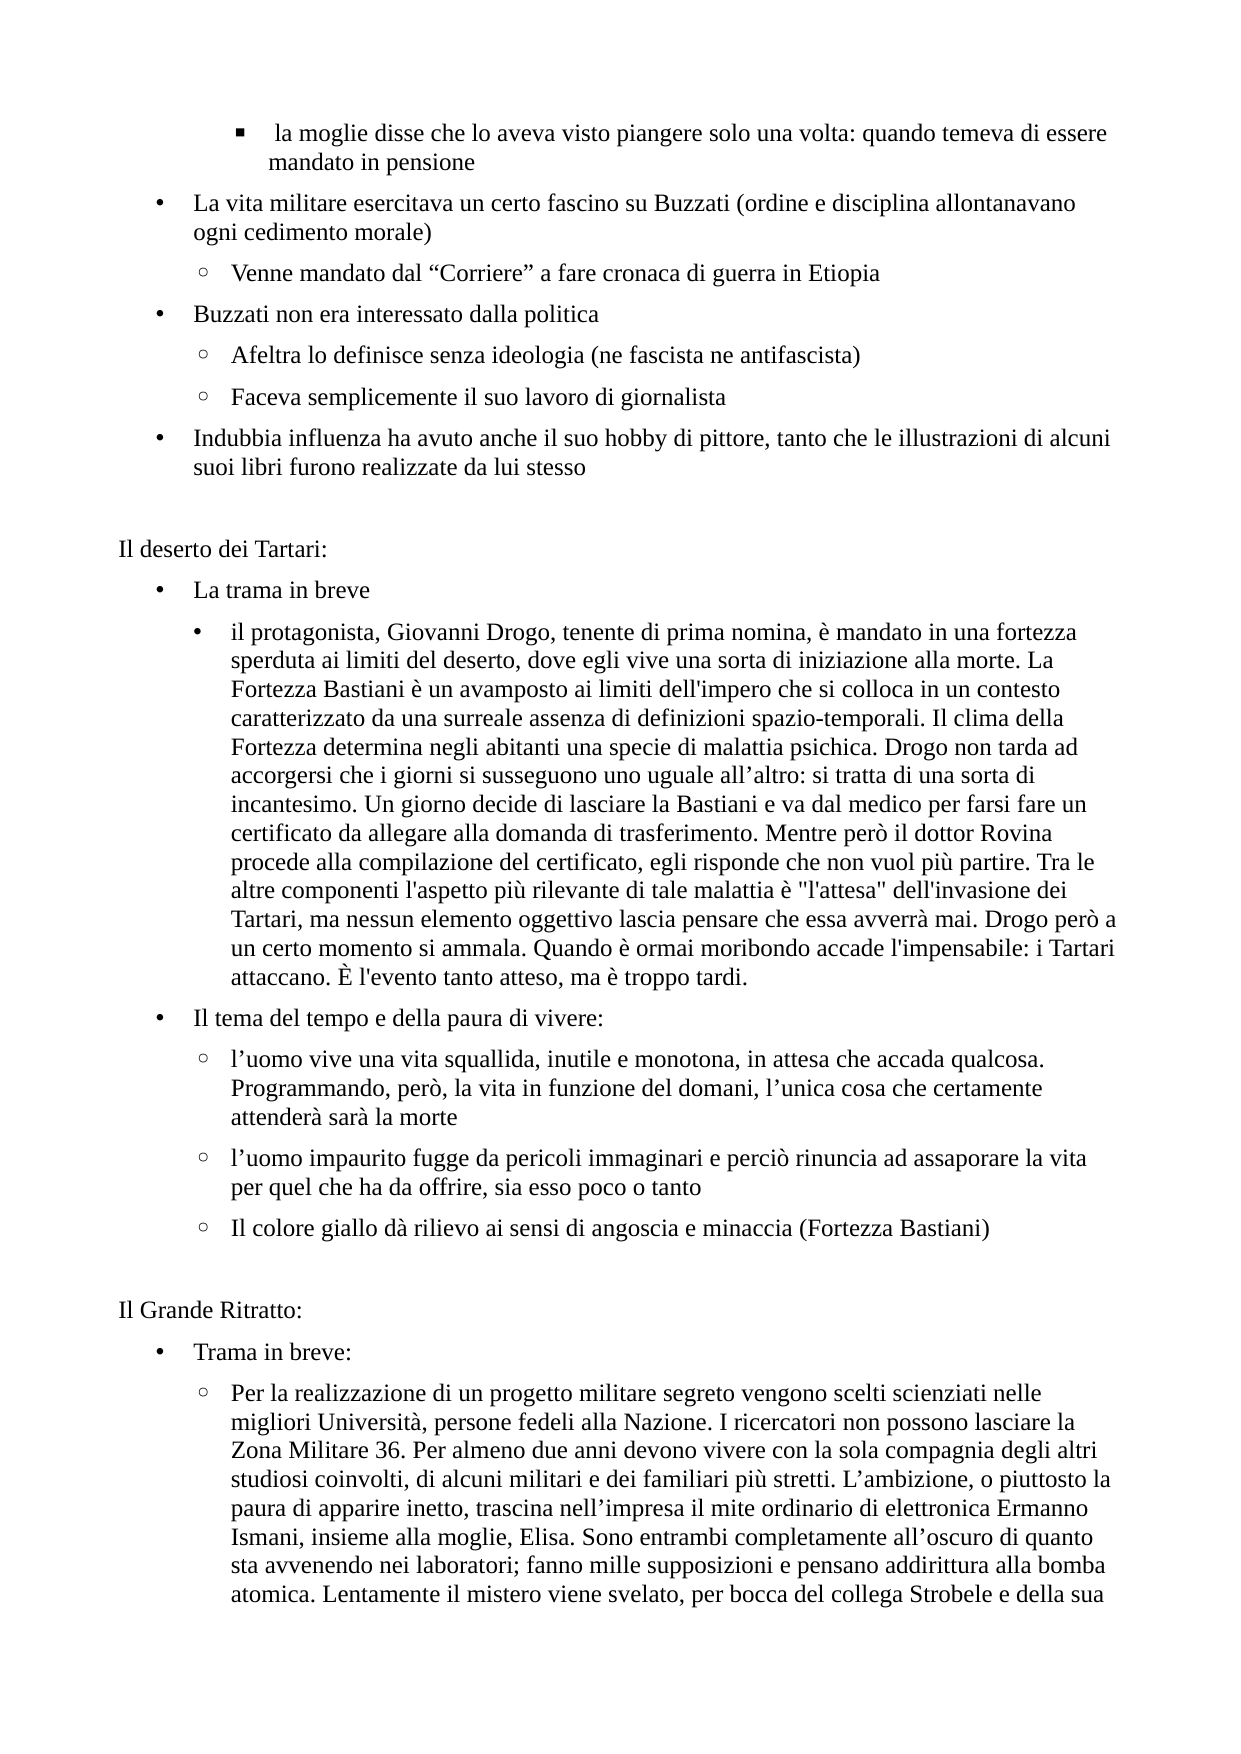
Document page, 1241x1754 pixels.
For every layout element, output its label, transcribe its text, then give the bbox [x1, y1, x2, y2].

list Trama in breve: [156, 1337, 1122, 1366]
list la moglie disse che lo aveva visto piangere solo una volta: quando temeva di essere mandato in pensione [231, 118, 1122, 176]
text Il deserto dei Tartari: [118, 534, 1122, 563]
list Buzzati non era interessato dalla politica [156, 299, 1122, 328]
list Il colore giallo dà rilievo ai sensi di angoscia e minaccia (Fortezza Bastiani) [193, 1213, 1122, 1242]
list La vita militare esercitava un certo fascino su Buzzati (ordine e disciplina allontanavano ogni cedimento morale) [156, 188, 1122, 246]
list il protagonista, Giovanni Drogo, tenente di prima nomina, è mandato in una fortezza sperduta ai limiti del deserto, dove egli vive una sorta di iniziazione alla morte. La Fortezza Bastiani è un avamposto ai limiti dell'impero che si colloca in un contesto caratterizzato da una surreale assenza di definizioni spazio-temporali. Il clima della Fortezza determina negli abitanti una specie di malattia psichica. Drogo non tarda ad accorgersi che i giorni si susseguono uno uguale all’altro: si tratta di una sorta di incantesimo. Un giorno decide di lasciare la Bastiani e va dal medico per farsi fare un certificato da allegare alla domanda di trasferimento. Mentre però il dottor Rovina procede alla compilazione del certificato, egli risponde che non vuol più partire. Tra le altre componenti l'aspetto più rilevante di tale malattia è "l'attesa" dell'invasione dei Tartari, ma nessun elemento oggettivo lascia pensare che essa avverrà mai. Drogo però a un certo momento si ammala. Quando è ormai moribondo accade l'impensabile: i Tartari attaccano. È l'evento tanto atteso, ma è troppo tardi. [193, 617, 1122, 991]
list Il tema del tempo e della paura di vivere: [156, 1003, 1122, 1032]
list La trama in breve [156, 576, 1122, 604]
list Faceva semplicemente il suo lavoro di giornalista [193, 382, 1122, 411]
list l’uomo vive una vita squallida, inutile e monotona, in attesa che accada qualcosa. Programmando, però, la vita in funzione del domani, l’unica cosa che certamente attenderà sarà la morte [193, 1044, 1122, 1131]
list Afeltra lo definisce senza ideologia (ne fascista ne antifascista) [193, 341, 1122, 369]
list Indubbia influenza ha avuto anche il suo hobby di pittore, tanto che le illustrazioni di alcuni suoi libri furono realizzate da lui stesso [156, 423, 1122, 481]
list Venne mandato dal “Corriere” a fare cronaca di guerra in Etiopia [193, 258, 1122, 287]
text Il Grande Ritratto: [118, 1296, 1122, 1324]
list l’uomo impaurito fugge da pericoli immaginari e perciò rinuncia ad assaporare la vita per quel che ha da offrire, sia esso poco o tanto [193, 1143, 1122, 1201]
list Per la realizzazione di un progetto militare segreto vengono scelti scienziati nelle migliori Università, persone fedeli alla Nazione. I ricercatori non possono lasciare la Zona Militare 36. Per almeno due anni devono vivere con la sola compagnia degli altri studiosi coinvolti, di alcuni militari e dei familiari più stretti. L’ambizione, o piuttosto la paura di apparire inetto, trascina nell’impresa il mite ordinario di elettronica Ermanno Ismani, insieme alla moglie, Elisa. Sono entrambi completamente all’oscuro di quanto sta avvenendo nei laboratori; fanno mille supposizioni e pensano addirittura alla bomba atomica. Lentamente il mistero viene svelato, per bocca del collega Strobele e della sua [193, 1378, 1122, 1608]
